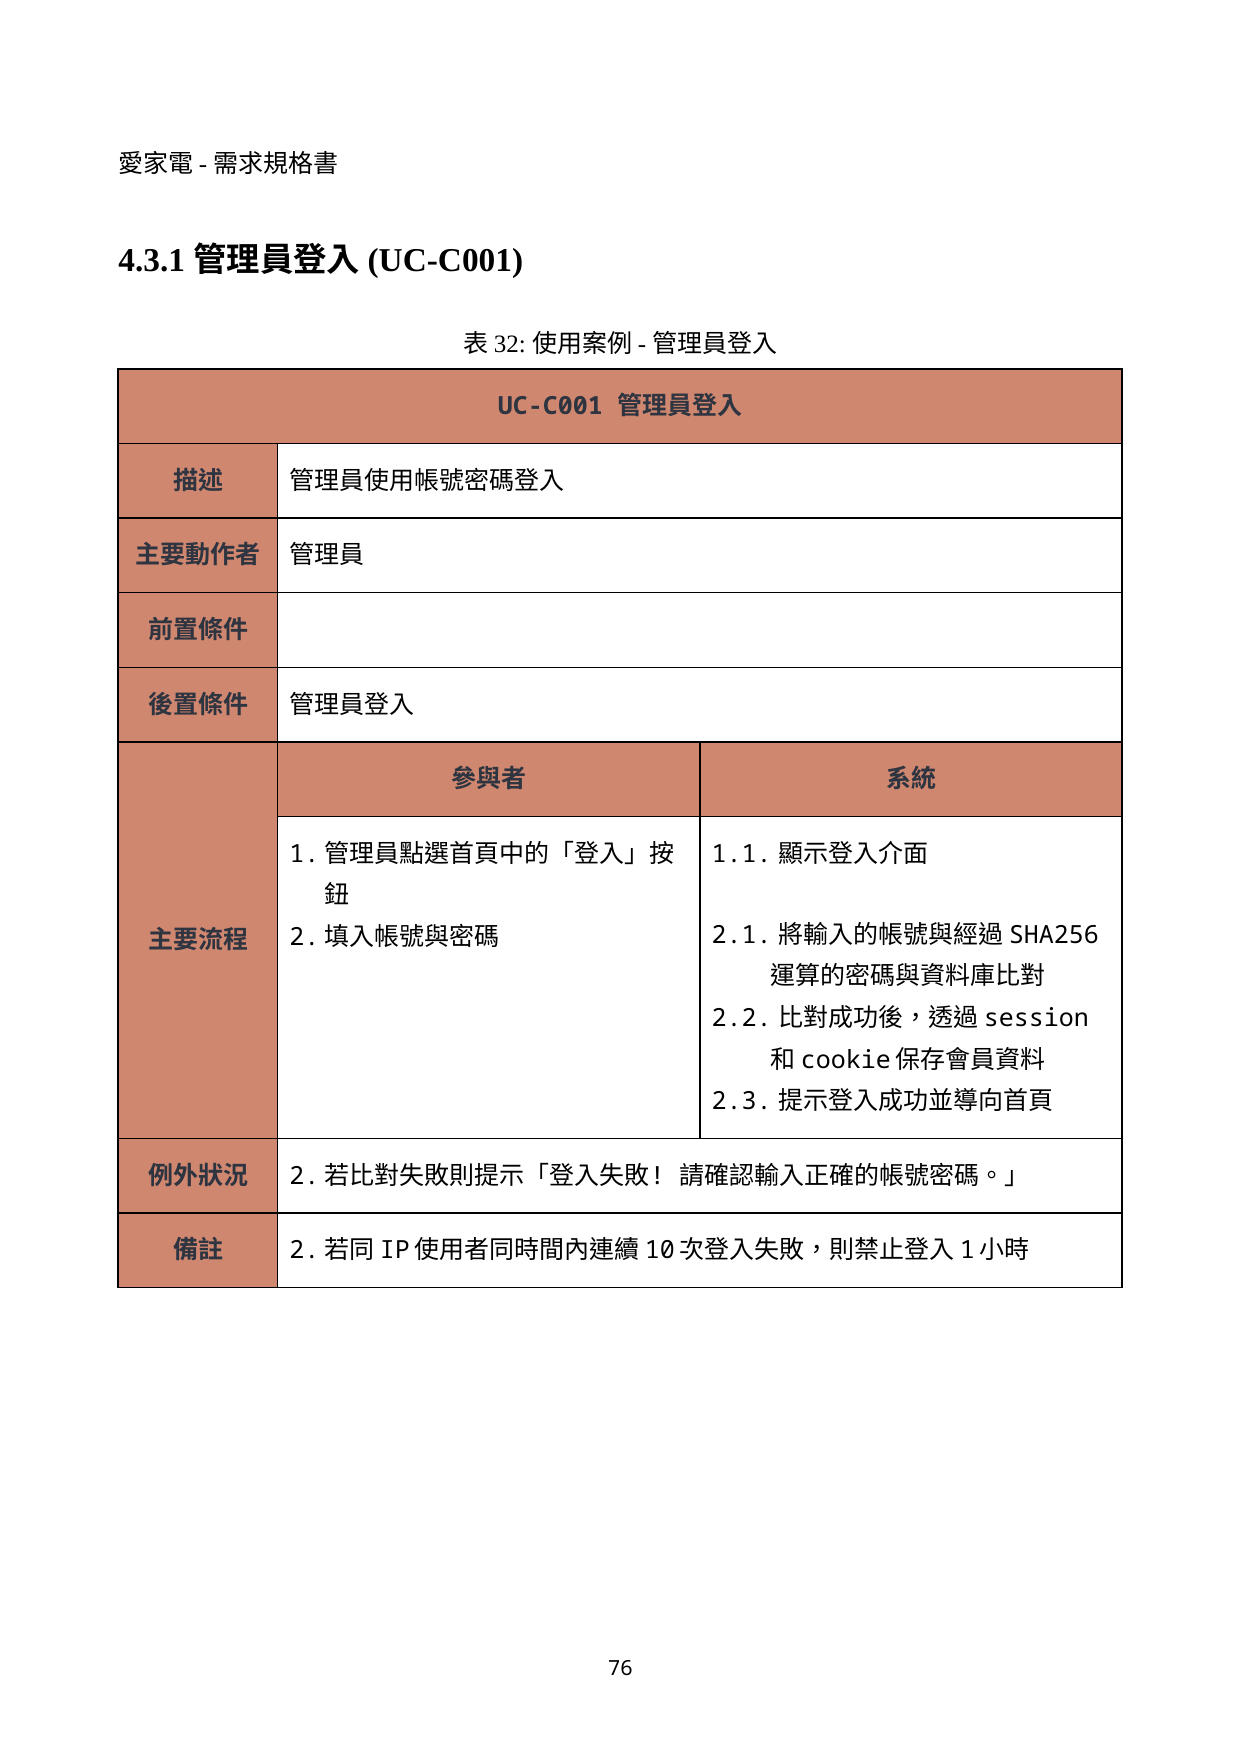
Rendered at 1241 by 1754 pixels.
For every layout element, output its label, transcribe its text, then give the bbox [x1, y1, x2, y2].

table_cell 主要動作者 [119, 519, 277, 592]
subtitle 4.3.1 管理員登入 (UC-C001) [118, 232, 1122, 281]
table_cell 管理員點選首頁中的「登入」按鈕 填入帳號與密碼 [278, 817, 699, 1138]
table_cell 前置條件 [119, 593, 277, 666]
table_cell 顯示登入介面 將輸入的帳號與經過SHA256運算的密碼與資料庫比對 比對成功後，透過session和cookie保存會員資料 提示登入成功並導向首頁 [701, 817, 1121, 1138]
table_cell 系統 [701, 743, 1121, 816]
table_cell 管理員登入 [278, 668, 1121, 741]
table_cell 描述 [119, 444, 277, 517]
table_cell 管理員 [278, 519, 1121, 592]
table_cell 備註 [119, 1214, 277, 1287]
table_cell 後置條件 [119, 668, 277, 741]
table_cell 若同IP使用者同時間內連續10次登入失敗，則禁止登入1小時 [278, 1214, 1121, 1287]
table_header UC-C001 管理員登入 [119, 370, 1121, 443]
table_cell 管理員使用帳號密碼登入 [278, 444, 1121, 517]
table_cell [278, 593, 1121, 666]
text 表 32: 使用案例 - 管理員登入 [118, 323, 1122, 359]
table_cell 參與者 [278, 743, 699, 816]
table_cell 主要流程 [119, 743, 277, 1138]
table_cell 若比對失敗則提示「登入失敗! 請確認輸入正確的帳號密碼。」 [278, 1139, 1121, 1212]
table_cell 例外狀況 [119, 1139, 277, 1212]
